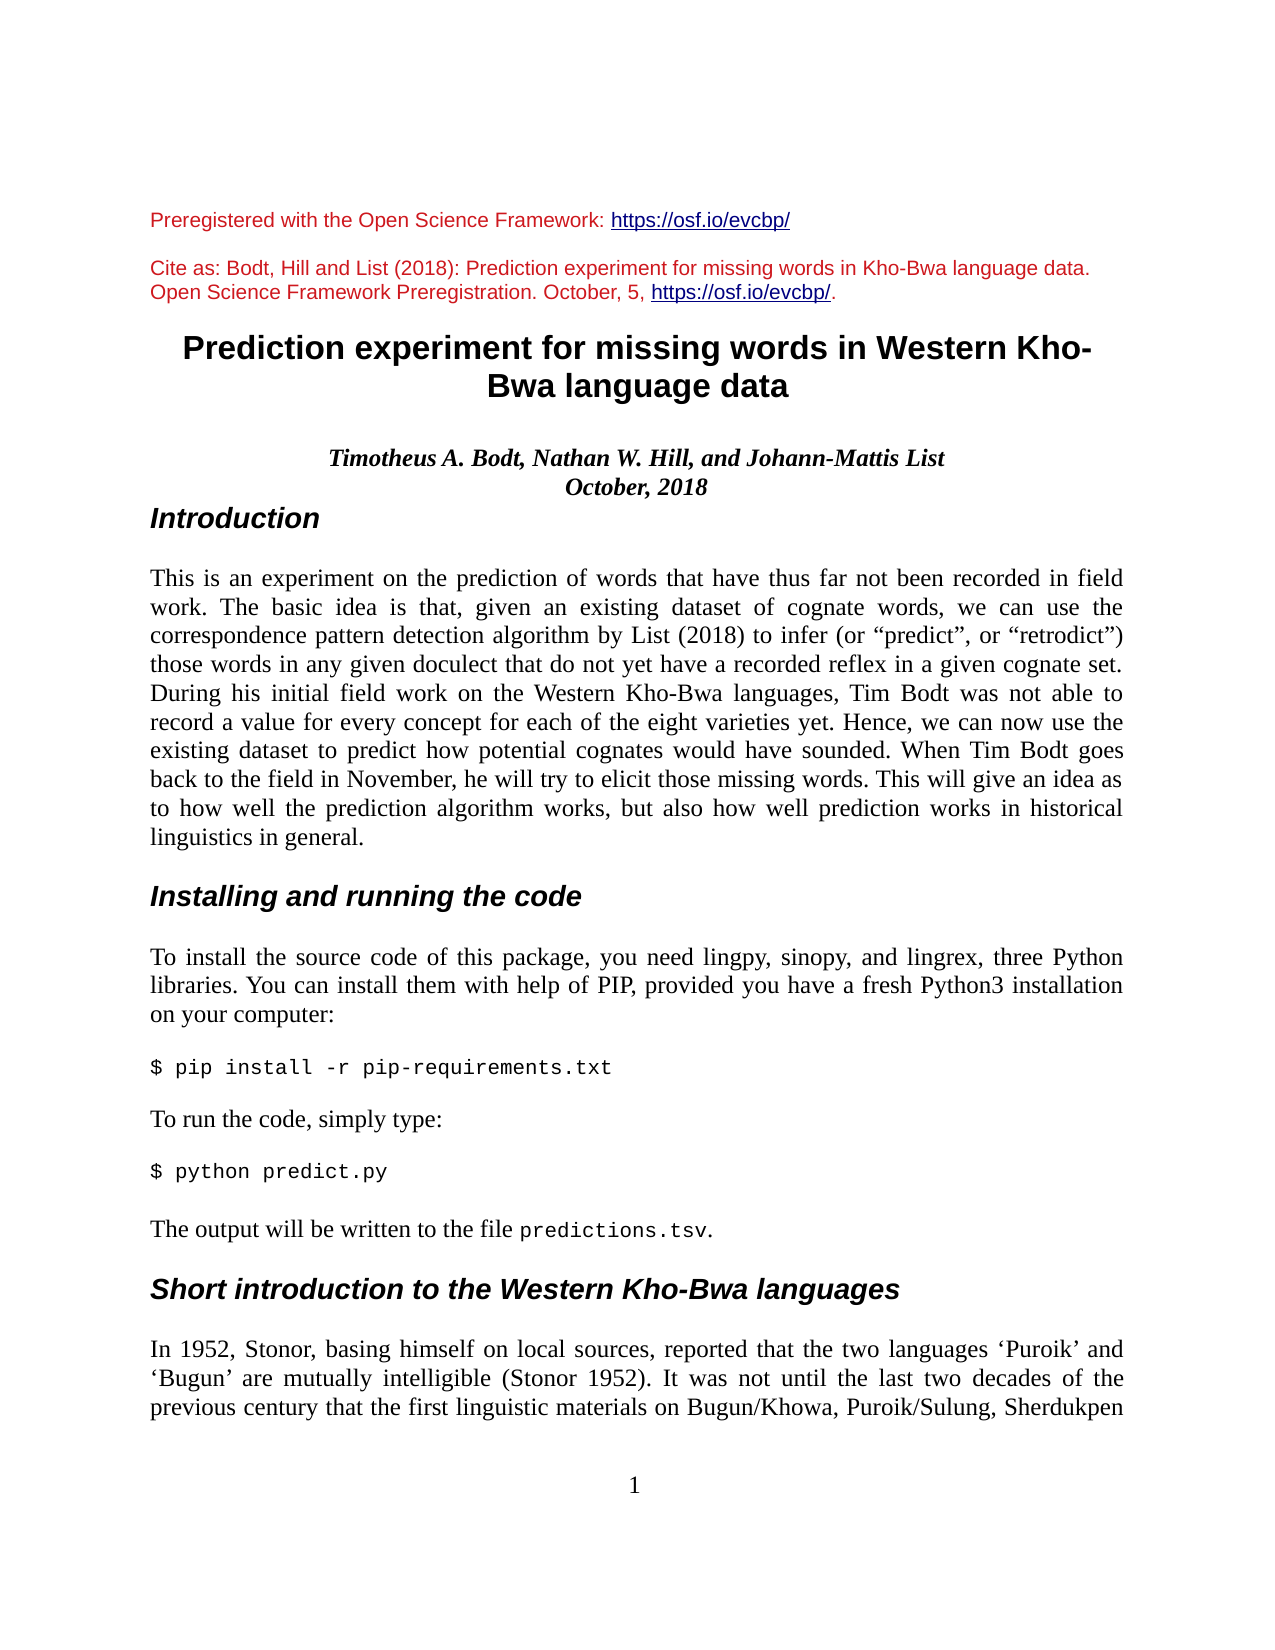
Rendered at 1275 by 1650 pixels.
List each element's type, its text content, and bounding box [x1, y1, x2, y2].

subtitle Short introduction to the Western Kho-Bwa languages [150, 1272, 1125, 1306]
text This is an experiment on the prediction of words that have thus far not been recorded in field work. The basic idea is that, given an existing dataset of cognate words, we can use the correspondence pattern detection algorithm by List (2018) to infer (or “predict”, or “retrodict”) those words in any given doculect that do not yet have a recorded reflex in a given cognate set. During his initial field work on the Western Kho-Bwa languages, Tim Bodt was not able to record a value for every concept for each of the eight varieties yet. Hence, we can now use the existing dataset to predict how potential cognates would have sounded. When Tim Bodt goes back to the field in November, he will try to elicit those missing words. This will give an idea as to how well the prediction algorithm works, but also how well prediction works in historical linguistics in general. [150, 563, 1125, 851]
subtitle Installing and running the code [150, 879, 1125, 913]
title Preregistered with the Open Science Framework: https://osf.io/evcbp/ [150, 208, 1125, 232]
text Cite as: Bodt, Hill and List (2018): Prediction experiment for missing words in Kho-Bwa language data. Open Science Framework Preregistration. October, 5, https://osf.io/evcbp/. [150, 256, 1125, 304]
title Prediction experiment for missing words in Western Kho-Bwa language data [150, 328, 1125, 405]
text To install the source code of this package, you need lingpy, sinopy, and lingrex, three Python libraries. You can install them with help of PIP, provided you have a fresh Python3 installation on your computer: [150, 942, 1125, 1028]
text $ pip install -r pip-requirements.txt [150, 1057, 1125, 1080]
text The output will be written to the file predictions.tsv. [150, 1214, 1125, 1243]
text October, 2018 [150, 472, 1125, 501]
subtitle Introduction [150, 501, 1125, 534]
text $ python predict.py [150, 1161, 1125, 1185]
text Timotheus A. Bodt, Nathan W. Hill, and Johann-Mattis List [150, 443, 1125, 472]
text To run the code, simply type: [150, 1104, 1125, 1133]
text In 1952, Stonor, basing himself on local sources, reported that the two languages ‘Puroik’ and ‘Bugun’ are mutually intelligible (Stonor 1952). It was not until the last two decades of the previous century that the first linguistic materials on Bugun/Khowa, Puroik/Sulung, Sherdukpen [150, 1334, 1125, 1421]
